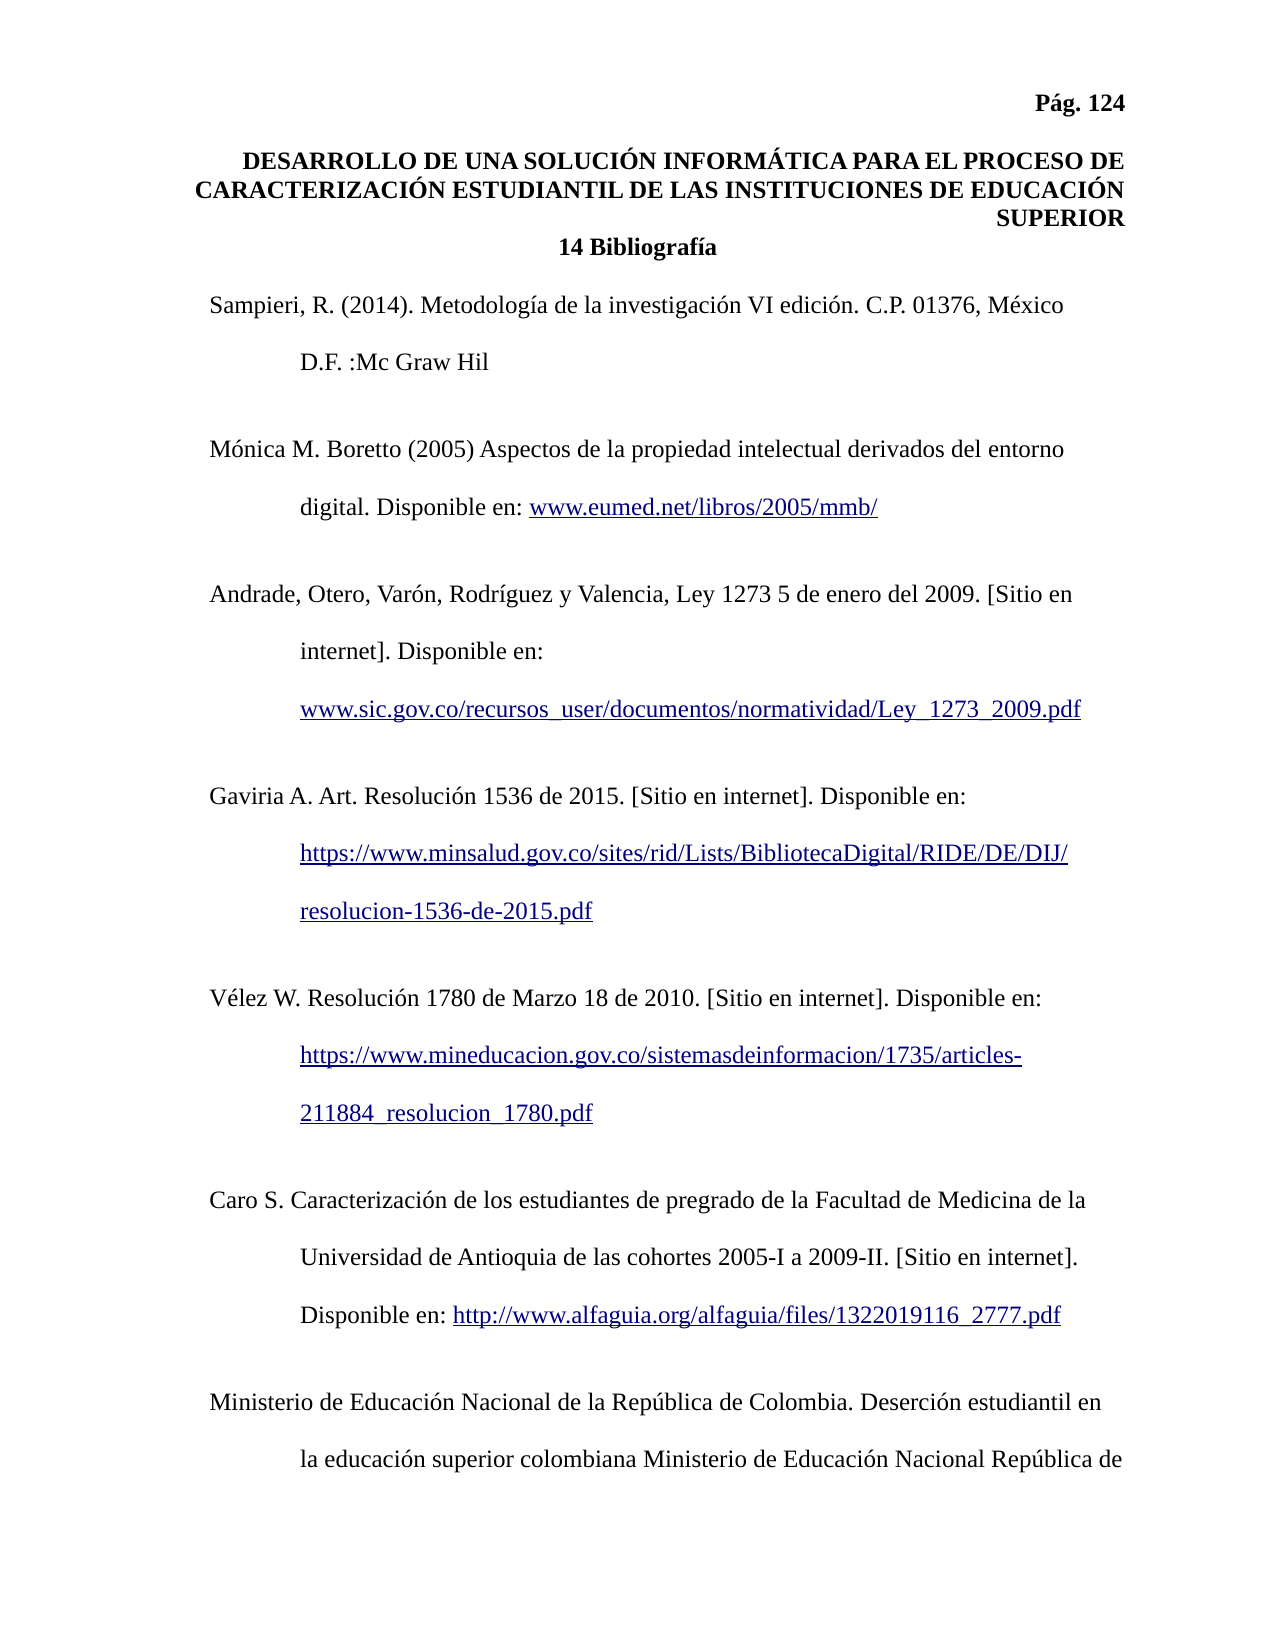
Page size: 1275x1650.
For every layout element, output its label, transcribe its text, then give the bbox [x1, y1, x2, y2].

text Ministerio de Educación Nacional de la República de Colombia. Deserción estudiantil en la educación superior colombiana Ministerio de Educación Nacional República de [209, 1387, 1125, 1473]
text Sampieri, R. (2014). Metodología de la investigación VI edición. C.P. 01376, México D.F. :Mc Graw Hil [209, 290, 1125, 376]
text Andrade, Otero, Varón, Rodríguez y Valencia, Ley 1273 5 de enero del 2009. [Sitio en internet]. Disponible en: www.sic.gov.co/recursos_user/documentos/normatividad/Ley_1273_2009.pdf [209, 579, 1125, 722]
text Gaviria A. Art. Resolución 1536 de 2015. [Sitio en internet]. Disponible en: https://www.minsalud.gov.co/sites/rid/Lists/BibliotecaDigital/RIDE/DE/DIJ/resolucion-1536-de-2015.pdf [209, 781, 1125, 924]
text Vélez W. Resolución 1780 de Marzo 18 de 2010. [Sitio en internet]. Disponible en: https://www.mineducacion.gov.co/sistemasdeinformacion/1735/articles-211884_resolucion_1780.pdf [209, 983, 1125, 1126]
text Caro S. Caracterización de los estudiantes de pregrado de la Facultad de Medicina de la Universidad de Antioquia de las cohortes 2005-I a 2009-II. [Sitio en internet]. Disponible en: http://www.alfaguia.org/alfaguia/files/1322019116_2777.pdf [209, 1185, 1125, 1328]
subtitle 14 Bibliografía [150, 232, 1125, 261]
text Mónica M. Boretto (2005) Aspectos de la propiedad intelectual derivados del entorno digital. Disponible en: www.eumed.net/libros/2005/mmb/ [209, 434, 1125, 521]
